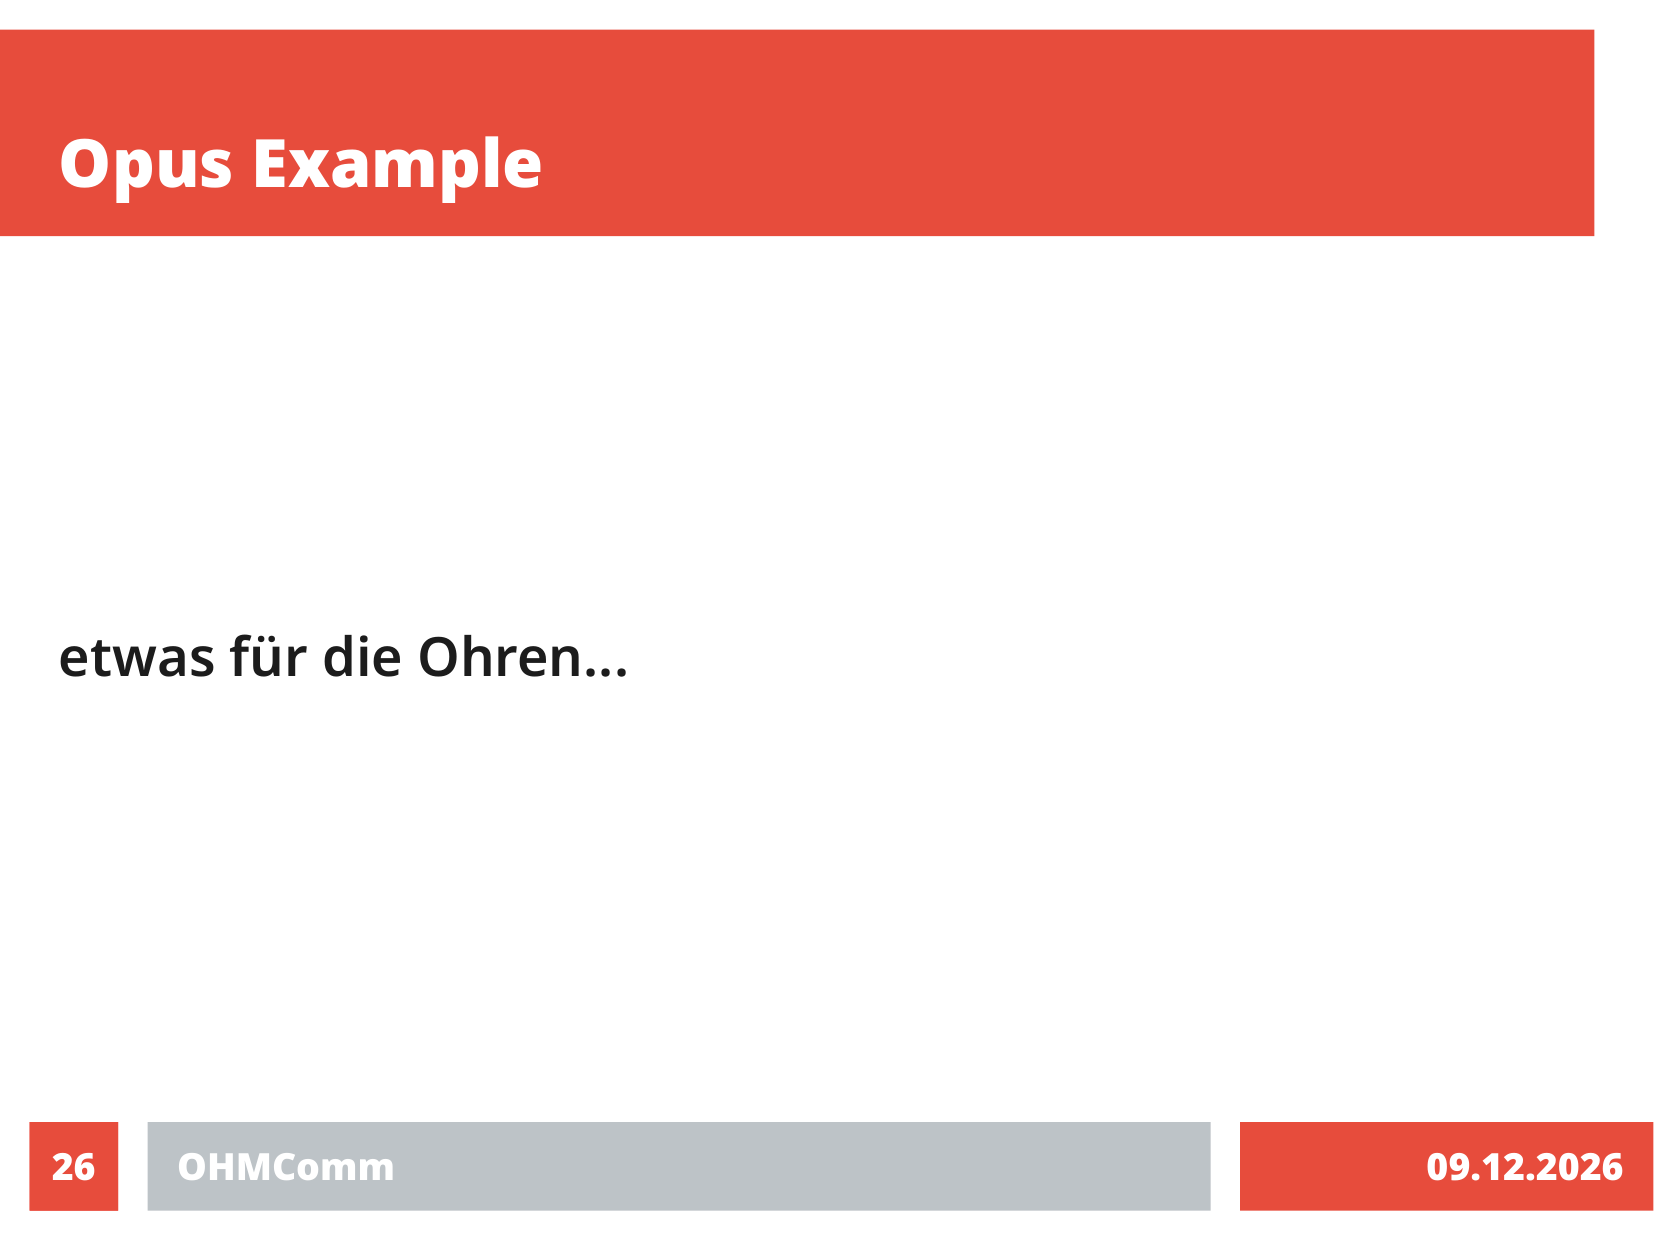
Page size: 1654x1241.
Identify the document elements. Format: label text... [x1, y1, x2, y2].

list etwas für die Ohren... [59, 324, 1565, 1093]
title Opus Example [59, 59, 1595, 207]
